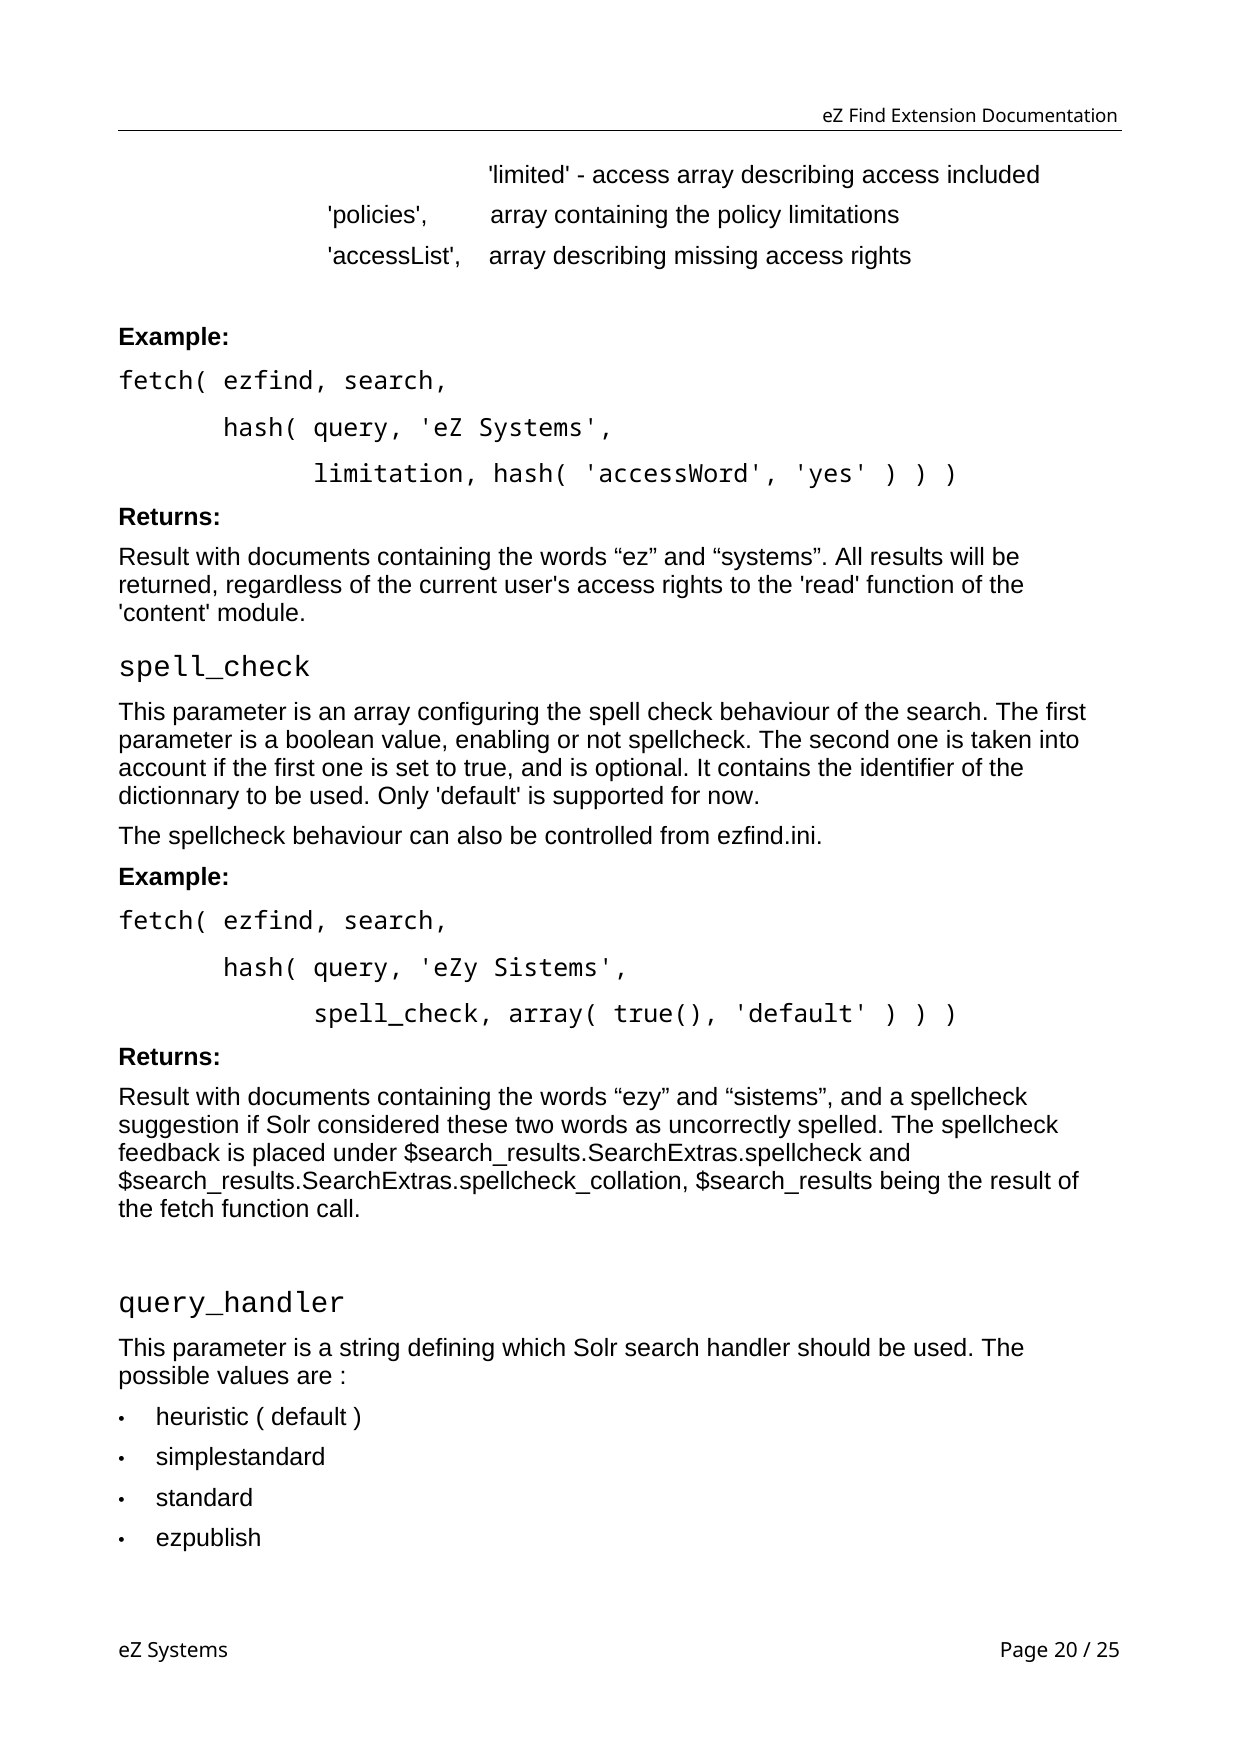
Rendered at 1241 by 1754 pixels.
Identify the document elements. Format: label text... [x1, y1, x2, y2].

text hash( query, 'eZ Systems', [118, 409, 1122, 443]
text spell_check, array( true(), 'default' ) ) ) [118, 996, 1122, 1030]
text This parameter is an array configuring the spell check behaviour of the search. The first parameter is a boolean value, enabling or not spellcheck. The second one is taken into account if the first one is set to true, and is optional. It contains the identifier of the dictionnary to be used. Only 'default' is supported for now. [118, 697, 1122, 809]
text 'accessList', array describing missing access rights [118, 241, 1122, 269]
text 'policies', array containing the policy limitations [118, 201, 1122, 229]
text fetch( ezfind, search, [118, 363, 1122, 397]
text Example: [118, 862, 1122, 891]
text Example: [118, 322, 1122, 350]
list standard [118, 1484, 1122, 1512]
text Returns: [118, 1042, 1122, 1070]
list simplestandard [118, 1443, 1122, 1471]
text Result with documents containing the words “ezy” and “sistems”, and a spellcheck suggestion if Solr considered these two words as uncorrectly spelled. The spellcheck feedback is placed under $search_results.SearchExtras.spellcheck and $search_results.SearchExtras.spellcheck_collation, $search_results being the result of the fetch function call. [118, 1083, 1122, 1223]
text The spellcheck behaviour can also be controlled from ezfind.ini. [118, 822, 1122, 850]
text hash( query, 'eZy Sistems', [118, 949, 1122, 983]
subtitle query_handler [118, 1288, 1122, 1322]
text Result with documents containing the words “ez” and “systems”. All results will be returned, regardless of the current user's access rights to the 'read' function of the 'content' module. [118, 543, 1122, 627]
text 'limited' - access array describing access included [118, 160, 1122, 188]
text limitation, hash( 'accessWord', 'yes' ) ) ) [118, 456, 1122, 490]
subtitle spell_check [118, 652, 1122, 685]
list heuristic ( default ) [118, 1403, 1122, 1431]
list ezpublish [118, 1524, 1122, 1552]
text fetch( ezfind, search, [118, 903, 1122, 937]
text This parameter is a string defining which Solr search handler should be used. The possible values are : [118, 1334, 1122, 1390]
text Returns: [118, 502, 1122, 530]
